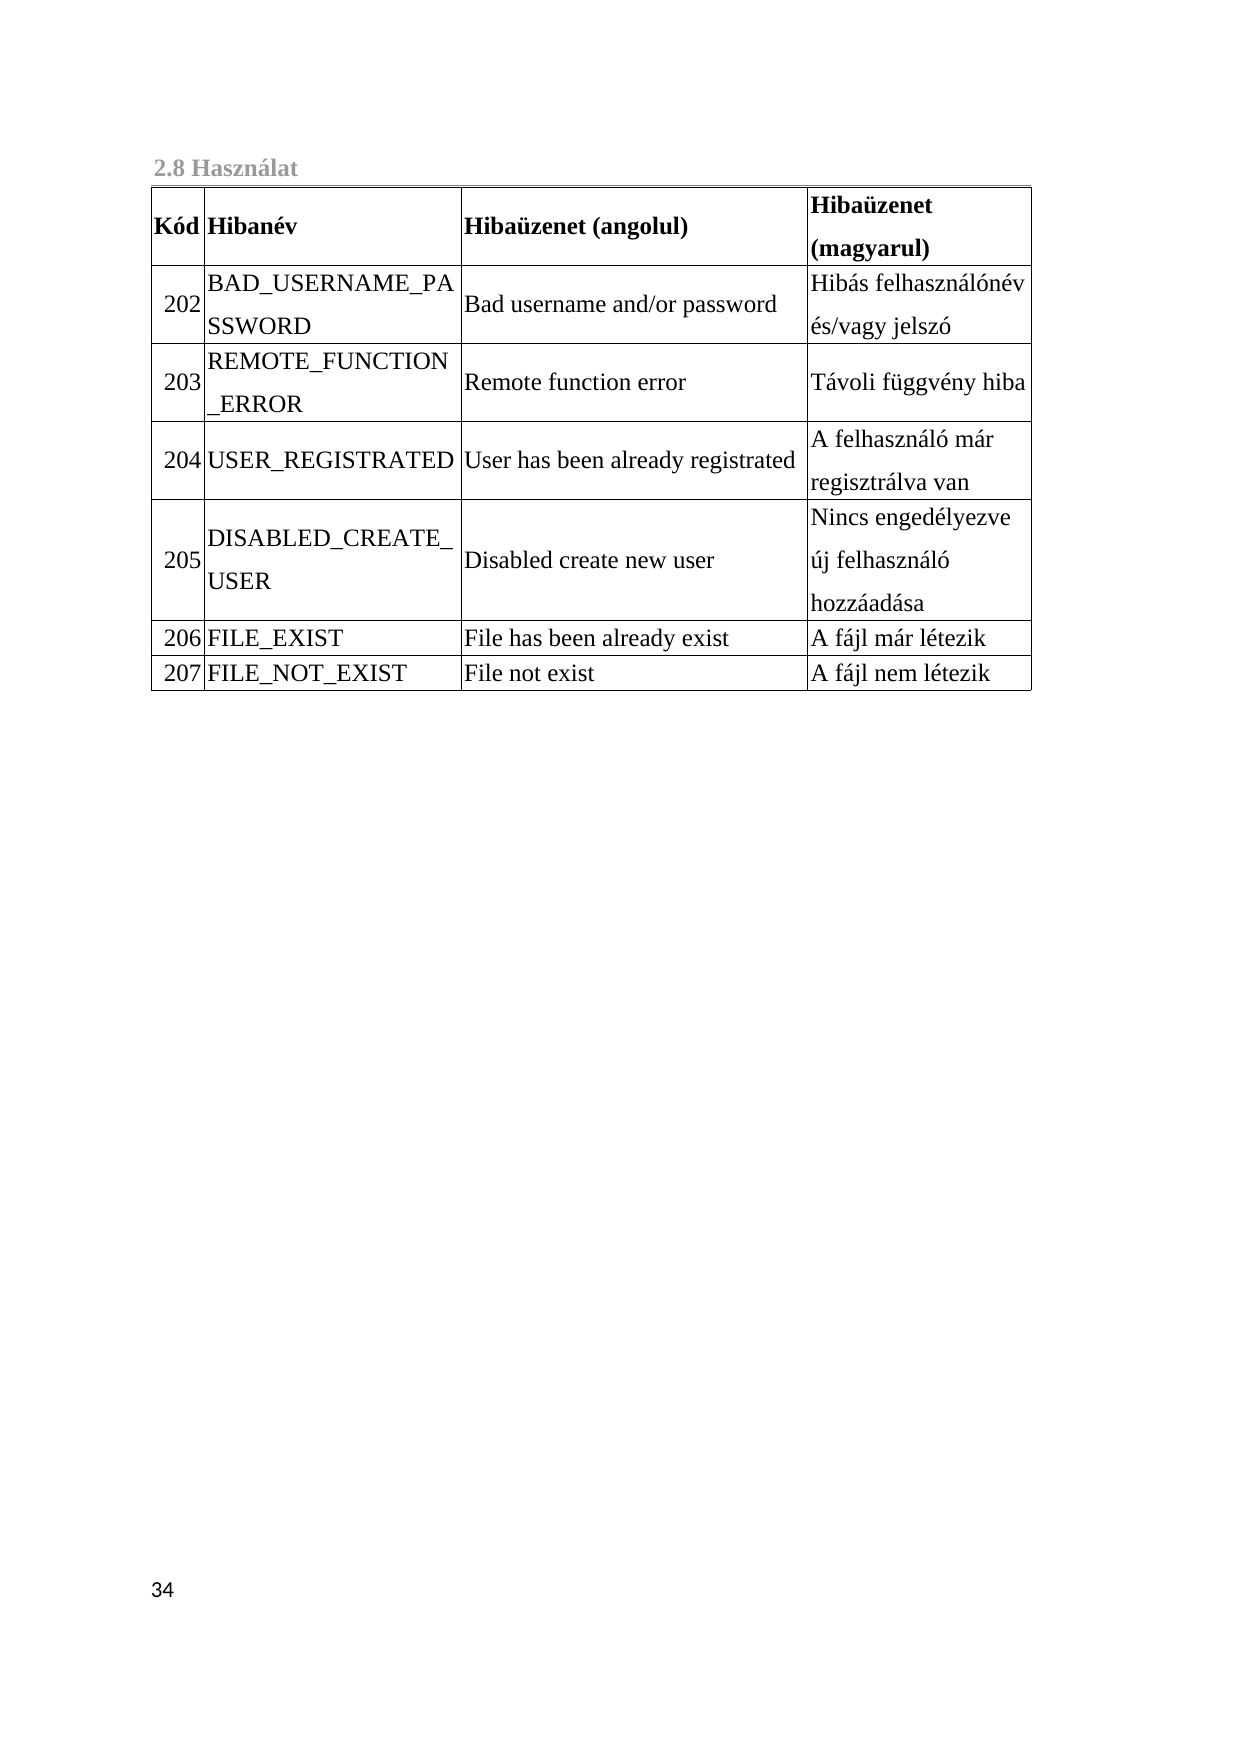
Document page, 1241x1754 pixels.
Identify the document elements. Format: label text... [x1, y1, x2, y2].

table_cell Távoli függvény hiba [808, 344, 1031, 421]
table_header Hibaüzenet (angolul) [462, 188, 807, 264]
table_header Hibaüzenet (magyarul) [808, 188, 1031, 264]
table_cell Nincs engedélyezve új felhasználó hozzáadása [808, 500, 1031, 620]
table_cell User has been already registrated [462, 422, 807, 499]
table_cell BAD_USERNAME_PASSWORD [205, 266, 461, 343]
table_header Hibanév [205, 188, 461, 264]
table_cell File not exist [462, 656, 807, 689]
table_cell Remote function error [462, 344, 807, 421]
table_cell FILE_EXIST [205, 621, 461, 655]
table_cell A fájl nem létezik [808, 656, 1031, 689]
table_cell 206 [152, 621, 204, 655]
table_cell Hibás felhasználónév és/vagy jelszó [808, 266, 1031, 343]
table_header Kód [152, 188, 204, 264]
table_cell FILE_NOT_EXIST [205, 656, 461, 689]
table_cell 207 [152, 656, 204, 689]
table_cell File has been already exist [462, 621, 807, 655]
table_cell REMOTE_FUNCTION_ERROR [205, 344, 461, 421]
table_cell 205 [152, 500, 204, 620]
table_cell Disabled create new user [462, 500, 807, 620]
table_cell A felhasználó már regisztrálva van [808, 422, 1031, 499]
table_cell USER_REGISTRATED [205, 422, 461, 499]
table_cell 202 [152, 266, 204, 343]
table_cell 203 [152, 344, 204, 421]
table_cell DISABLED_CREATE_USER [205, 500, 461, 620]
table_cell Bad username and/or password [462, 266, 807, 343]
table_cell 204 [152, 422, 204, 499]
table_cell A fájl már létezik [808, 621, 1031, 655]
